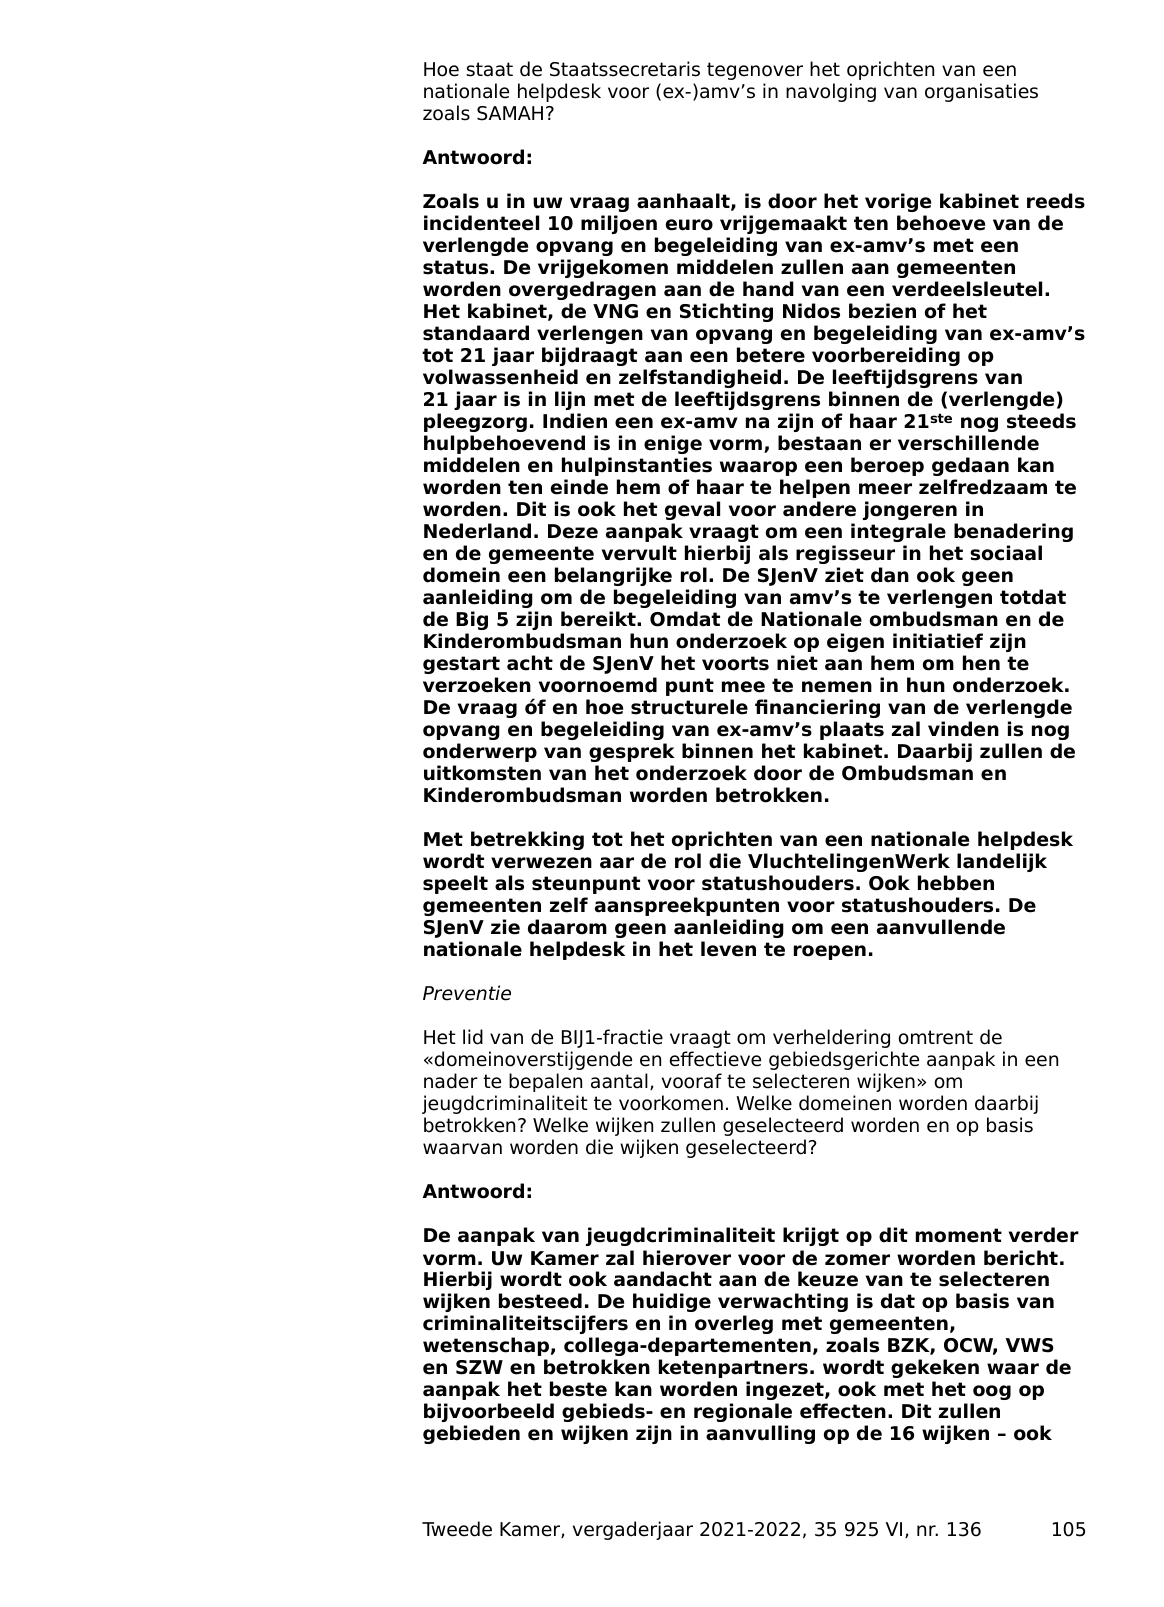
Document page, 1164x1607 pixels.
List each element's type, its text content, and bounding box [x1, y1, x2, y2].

text Hoe staat de Staatssecretaris tegenover het oprichten van een nationale helpdesk voor (ex-)amv’s in navolging van organisaties zoals SAMAH? [422, 59, 1087, 125]
subtitle Antwoord: [422, 147, 1087, 169]
subtitle Antwoord: [422, 1181, 1087, 1203]
subtitle Preventie [422, 983, 1087, 1005]
text Zoals u in uw vraag aanhaalt, is door het vorige kabinet reeds incidenteel 10 miljoen euro vrijgemaakt ten behoeve van de verlengde opvang en begeleiding van ex-amv’s met een status. De vrijgekomen middelen zullen aan gemeenten worden overgedragen aan de hand van een verdeelsleutel. Het kabinet, de VNG en Stichting Nidos bezien of het standaard verlengen van opvang en begeleiding van ex-amv’s tot 21 jaar bijdraagt aan een betere voorbereiding op volwassenheid en zelfstandigheid. De leeftijdsgrens van 21 jaar is in lijn met de leeftijdsgrens binnen de (verlengde) pleegzorg. Indien een ex-amv na zijn of haar 21ste nog steeds hulpbehoevend is in enige vorm, bestaan er verschillende middelen en hulpinstanties waarop een beroep gedaan kan worden ten einde hem of haar te helpen meer zelfredzaam te worden. Dit is ook het geval voor andere jongeren in Nederland. Deze aanpak vraagt om een integrale benadering en de gemeente vervult hierbij als regisseur in het sociaal domein een belangrijke rol. De SJenV ziet dan ook geen aanleiding om de begeleiding van amv’s te verlengen totdat de Big 5 zijn bereikt. Omdat de Nationale ombudsman en de Kinderombudsman hun onderzoek op eigen initiatief zijn gestart acht de SJenV het voorts niet aan hem om hen te verzoeken voornoemd punt mee te nemen in hun onderzoek. De vraag óf en hoe structurele financiering van de verlengde opvang en begeleiding van ex-amv’s plaats zal vinden is nog onderwerp van gesprek binnen het kabinet. Daarbij zullen de uitkomsten van het onderzoek door de Ombudsman en Kinderombudsman worden betrokken. [422, 191, 1087, 807]
text De aanpak van jeugdcriminaliteit krijgt op dit moment verder vorm. Uw Kamer zal hierover voor de zomer worden bericht. Hierbij wordt ook aandacht aan de keuze van te selecteren wijken besteed. De huidige verwachting is dat op basis van criminaliteitscijfers en in overleg met gemeenten, wetenschap, collega-departementen, zoals BZK, OCW, VWS en SZW en betrokken ketenpartners. wordt gekeken waar de aanpak het beste kan worden ingezet, ook met het oog op bijvoorbeeld gebieds- en regionale effecten. Dit zullen gebieden en wijken zijn in aanvulling op de 16 wijken – ook [422, 1225, 1087, 1445]
text Met betrekking tot het oprichten van een nationale helpdesk wordt verwezen aar de rol die VluchtelingenWerk landelijk speelt als steunpunt voor statushouders. Ook hebben gemeenten zelf aanspreekpunten voor statushouders. De SJenV zie daarom geen aanleiding om een aanvullende nationale helpdesk in het leven te roepen. [422, 829, 1087, 961]
text Het lid van de BIJ1-fractie vraagt om verheldering omtrent de «domeinoverstijgende en effectieve gebiedsgerichte aanpak in een nader te bepalen aantal, vooraf te selecteren wijken» om jeugdcriminaliteit te voorkomen. Welke domeinen worden daarbij betrokken? Welke wijken zullen geselecteerd worden en op basis waarvan worden die wijken geselecteerd? [422, 1027, 1087, 1159]
